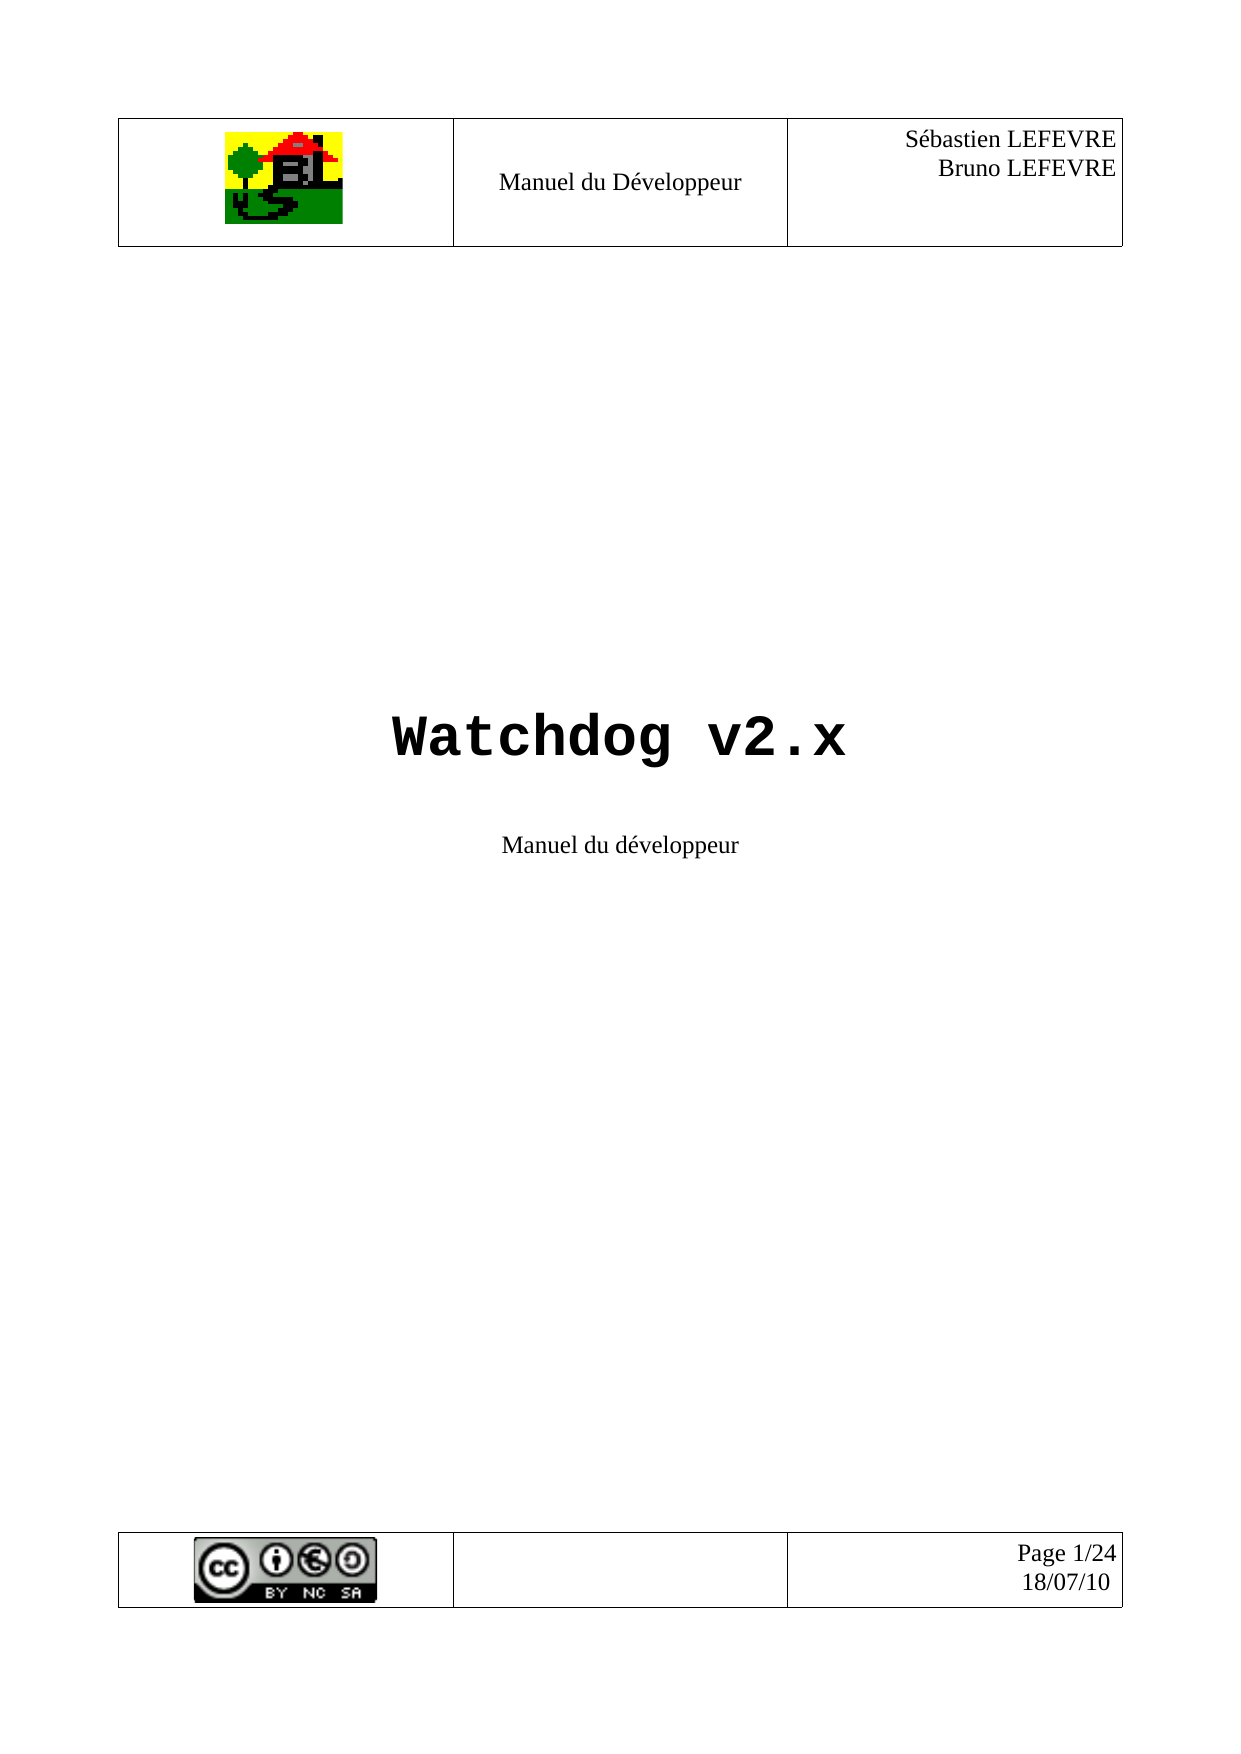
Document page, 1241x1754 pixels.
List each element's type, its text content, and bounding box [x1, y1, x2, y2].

picture [225, 132, 343, 224]
picture [193, 1537, 378, 1603]
text Manuel du développeur [118, 830, 1122, 859]
text Watchdog v2.x [118, 706, 1122, 772]
